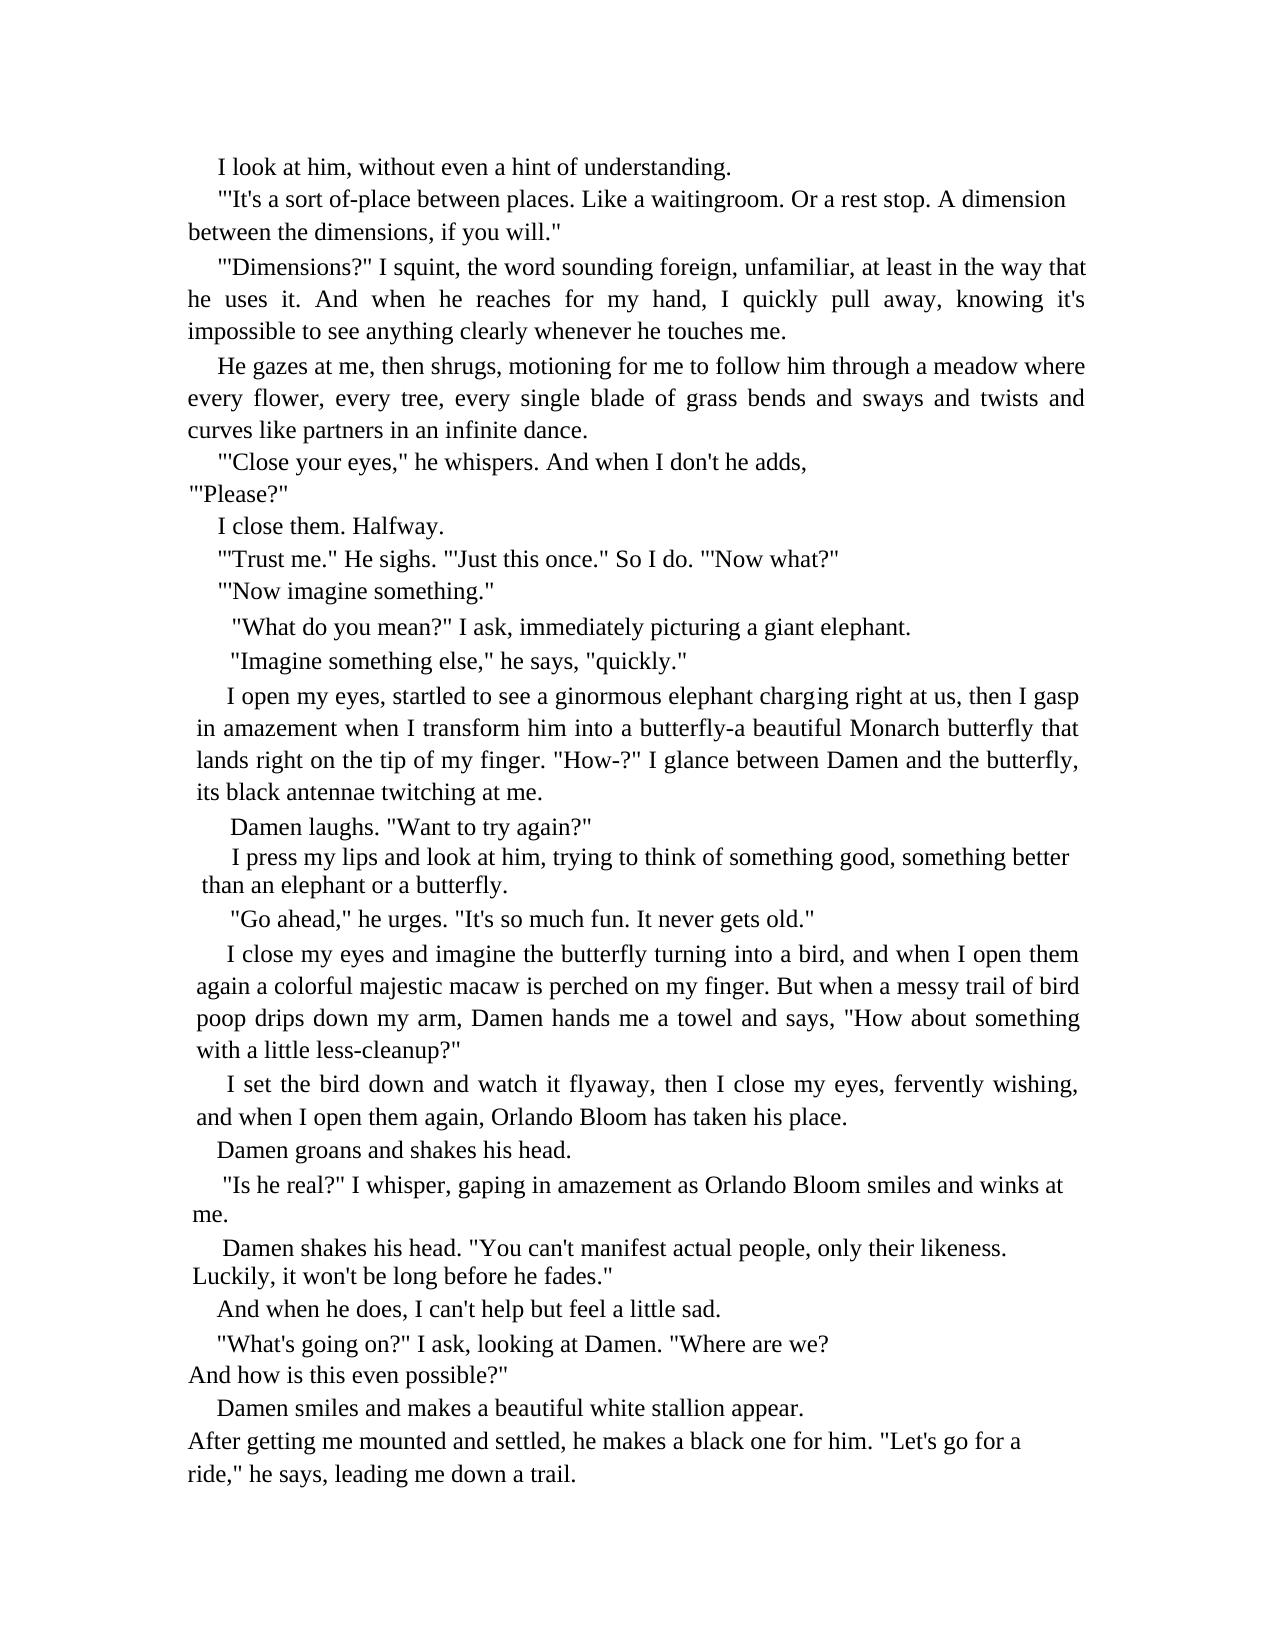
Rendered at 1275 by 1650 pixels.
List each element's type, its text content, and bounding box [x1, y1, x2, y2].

text Damen laughs. "Want to try again?" [230, 807, 1087, 842]
text "'It's a sort of-place between places. Like a waitingroom. Or a rest stop. A dimension between the dimensions, if you will." [188, 181, 1087, 246]
text "'Now imagine something." [217, 574, 1087, 605]
text I look at him, without even a hint of understanding. [217, 150, 1087, 181]
text "Go ahead," he urges. "It's so much fun. It never gets old." [230, 899, 1087, 934]
text "What do you mean?" I ask, immediately picturing a giant elephant. [201, 612, 1086, 641]
text Damen shakes his head. "You can't manifest actual people, only their likeness. Luckily, it won't be long before he fades." [192, 1233, 1075, 1290]
text Damen groans and shakes his head. [216, 1131, 1087, 1166]
text "Is he real?" I whisper, gaping in amazement as Orlando Bloom smiles and winks at me. [192, 1171, 1075, 1228]
text And when he does, I can't help but feel a little sad. [216, 1290, 1087, 1325]
text I close my eyes and imagine the butterfly turning into a bird, and when I open them again a colorful majestic macaw is perched on my finger. But when a messy trail of bird poop drips down my arm, Damen hands me a towel and says, "How about some­thing with a little less-cleanup?" [196, 937, 1080, 1065]
text I open my eyes, startled to see a ginormous elephant charg­ing right at us, then I gasp in amazement when I transform him into a butterfly-a beautiful Monarch butterfly that lands right on the tip of my finger. "How-?" I glance between Damen and the butterfly, its black antennae twitching at me. [196, 679, 1080, 807]
text He gazes at me, then shrugs, motioning for me to follow him through a meadow where every flower, every tree, every single blade of grass bends and sways and twists and curves like part­ners in an infinite dance. [187, 349, 1087, 445]
text And how is this even possible?" [188, 1359, 1087, 1389]
text After getting me mounted and settled, he makes a black one for him. "Let's go for a ride," he says, leading me down a trail. [187, 1424, 1072, 1489]
text "'Please?" [188, 477, 1087, 509]
text "What's going on?" I ask, looking at Damen. "Where are we? [216, 1325, 1087, 1359]
text I press my lips and look at him, trying to think of something good, something better than an elephant or a butterfly. [201, 842, 1086, 899]
text "'Close your eyes," he whispers. And when I don't he adds, [217, 445, 1087, 477]
text I close them. Halfway. [217, 509, 1087, 541]
text Damen smiles and makes a beautiful white stallion appear. [216, 1389, 1087, 1424]
text "'Trust me." He sighs. "'Just this once." So I do. "'Now what?" [217, 541, 878, 574]
text "'Dimensions?" I squint, the word sounding foreign, unfamil­iar, at least in the way that he uses it. And when he reaches for my hand, I quickly pull away, knowing it's impossible to see any­thing clearly whenever he touches me. [187, 250, 1087, 346]
text "Imagine something else," he says, "quickly." [230, 641, 1087, 676]
text I set the bird down and watch it flyaway, then I close my eyes, fervently wishing, and when I open them again, Orlando Bloom has taken his place. [196, 1067, 1080, 1131]
